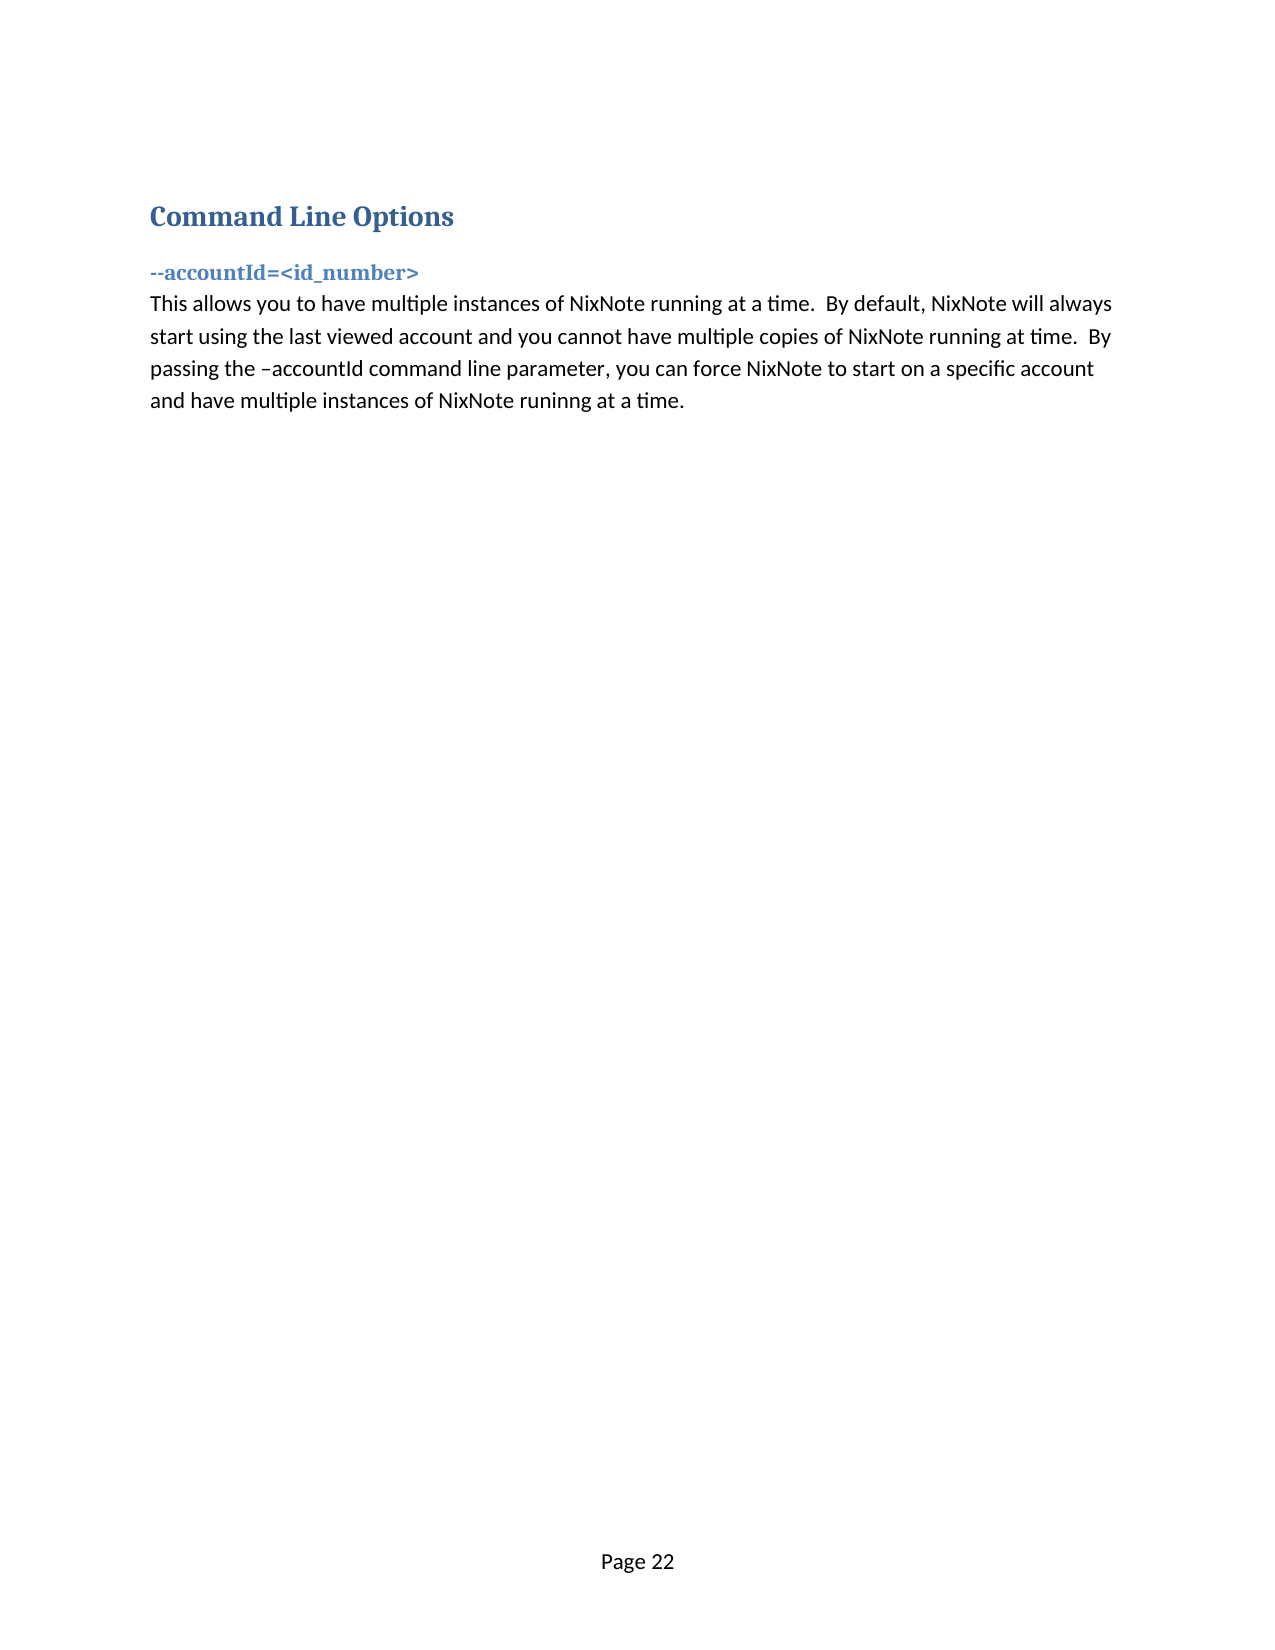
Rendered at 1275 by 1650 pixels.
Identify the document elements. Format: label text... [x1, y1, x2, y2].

text This allows you to have multiple instances of NixNote running at a time. By default, NixNote will always start using the last viewed account and you cannot have multiple copies of NixNote running at time. By passing the –accountId command line parameter, you can force NixNote to start on a specific account and have multiple instances of NixNote runinng at a time. [150, 289, 1125, 414]
subtitle Command Line Options [150, 200, 1125, 233]
subtitle --accountId=<id_number> [150, 259, 1125, 286]
